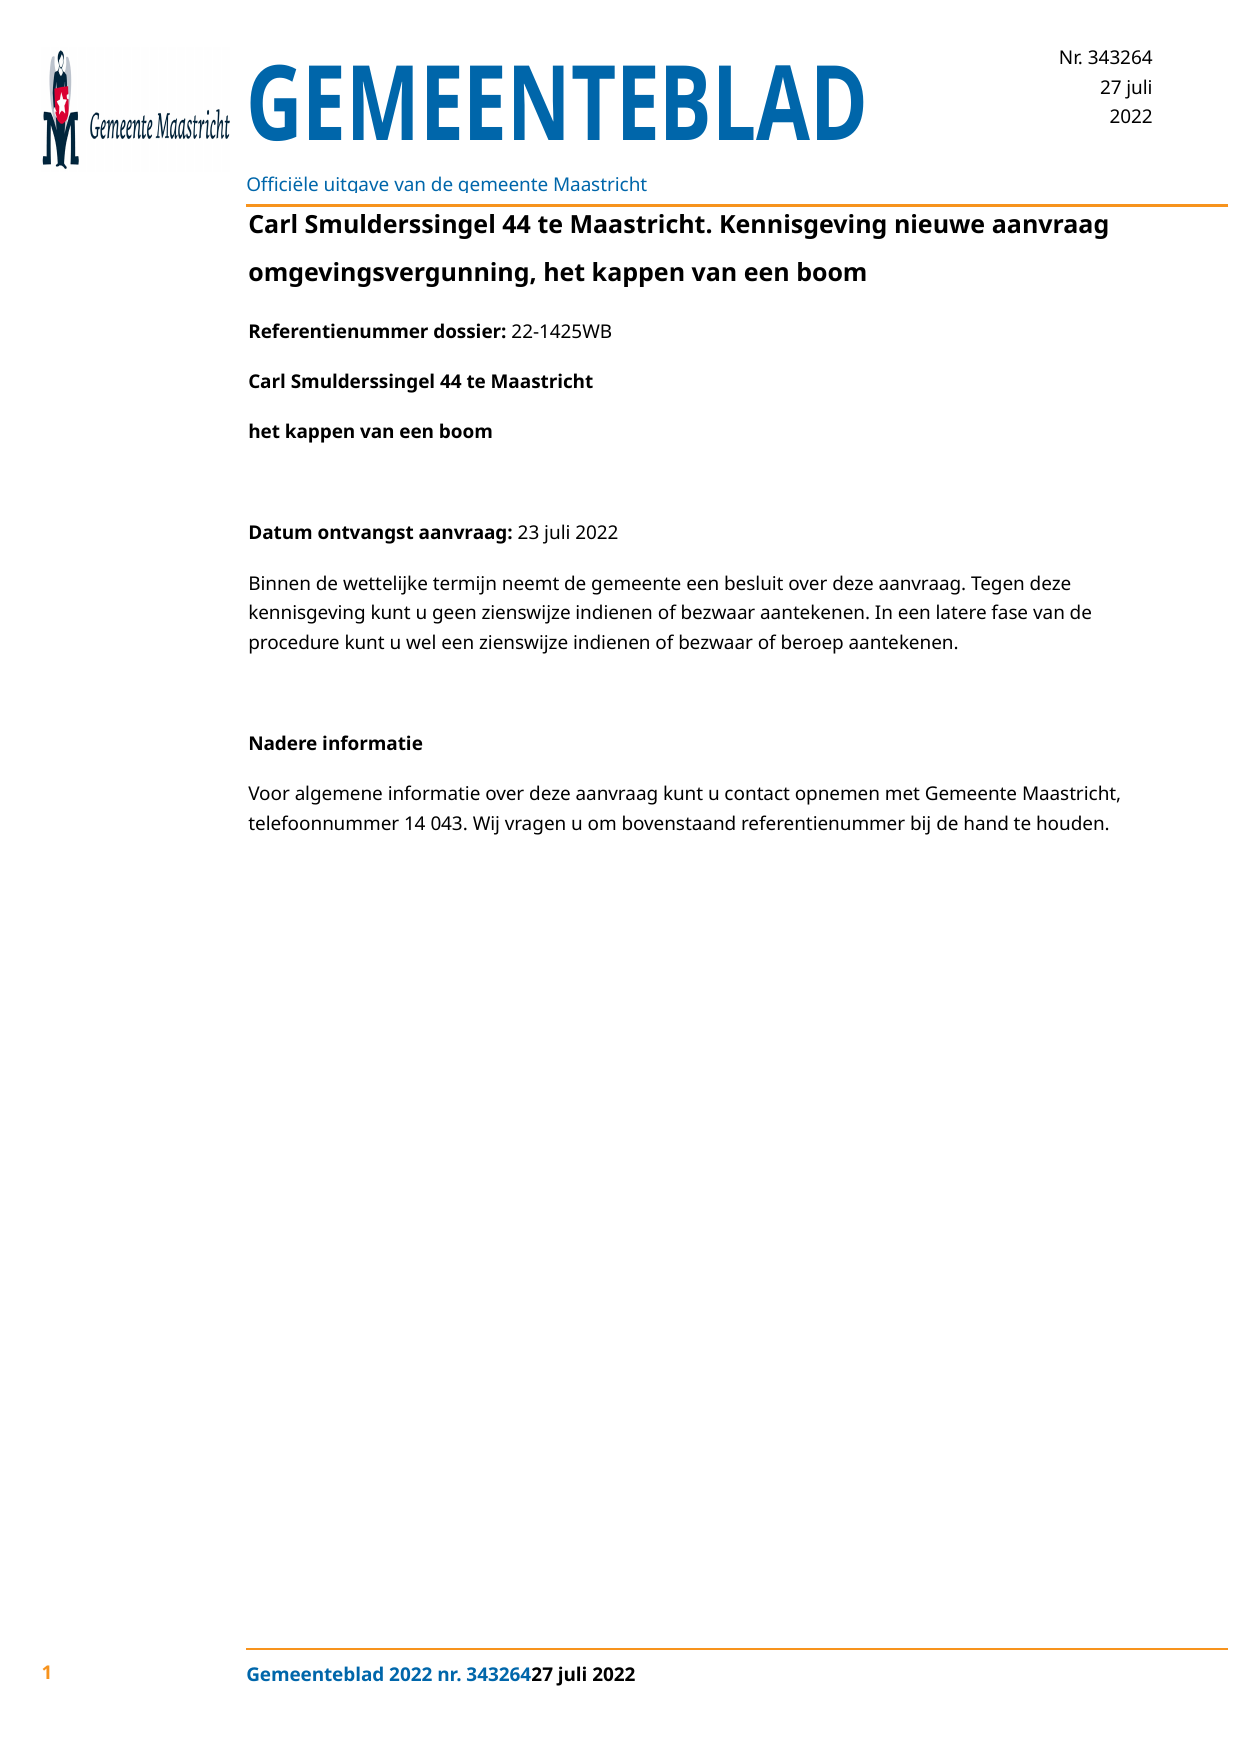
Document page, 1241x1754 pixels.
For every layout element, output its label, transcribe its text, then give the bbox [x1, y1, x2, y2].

text Carl Smulderssingel 44 te Maastricht [248, 368, 1152, 394]
text Referentienummer dossier: 22-1425WB [248, 318, 1152, 344]
text Datum ontvangst aanvraag: 23 juli 2022 [248, 519, 1152, 545]
picture [41, 47, 231, 172]
text het kappen van een boom [248, 419, 1152, 444]
text Binnen de wettelijke termijn neemt de gemeente een besluit over deze aanvraag. Tegen deze kennisgeving kunt u geen zienswijze indienen of bezwaar aantekenen. In een latere fase van de procedure kunt u wel een zienswijze indienen of bezwaar of beroep aantekenen. [248, 570, 1152, 655]
text Carl Smulderssingel 44 te Maastricht. Kennisgeving nieuwe aanvraag omgevingsvergunning, het kappen van een boom [248, 207, 1152, 288]
text Nadere informatie [248, 730, 1152, 756]
text Voor algemene informatie over deze aanvraag kunt u contact opnemen met Gemeente Maastricht, telefoonnummer 14 043. Wij vragen u om bovenstaand referentienummer bij de hand te houden. [248, 780, 1152, 836]
